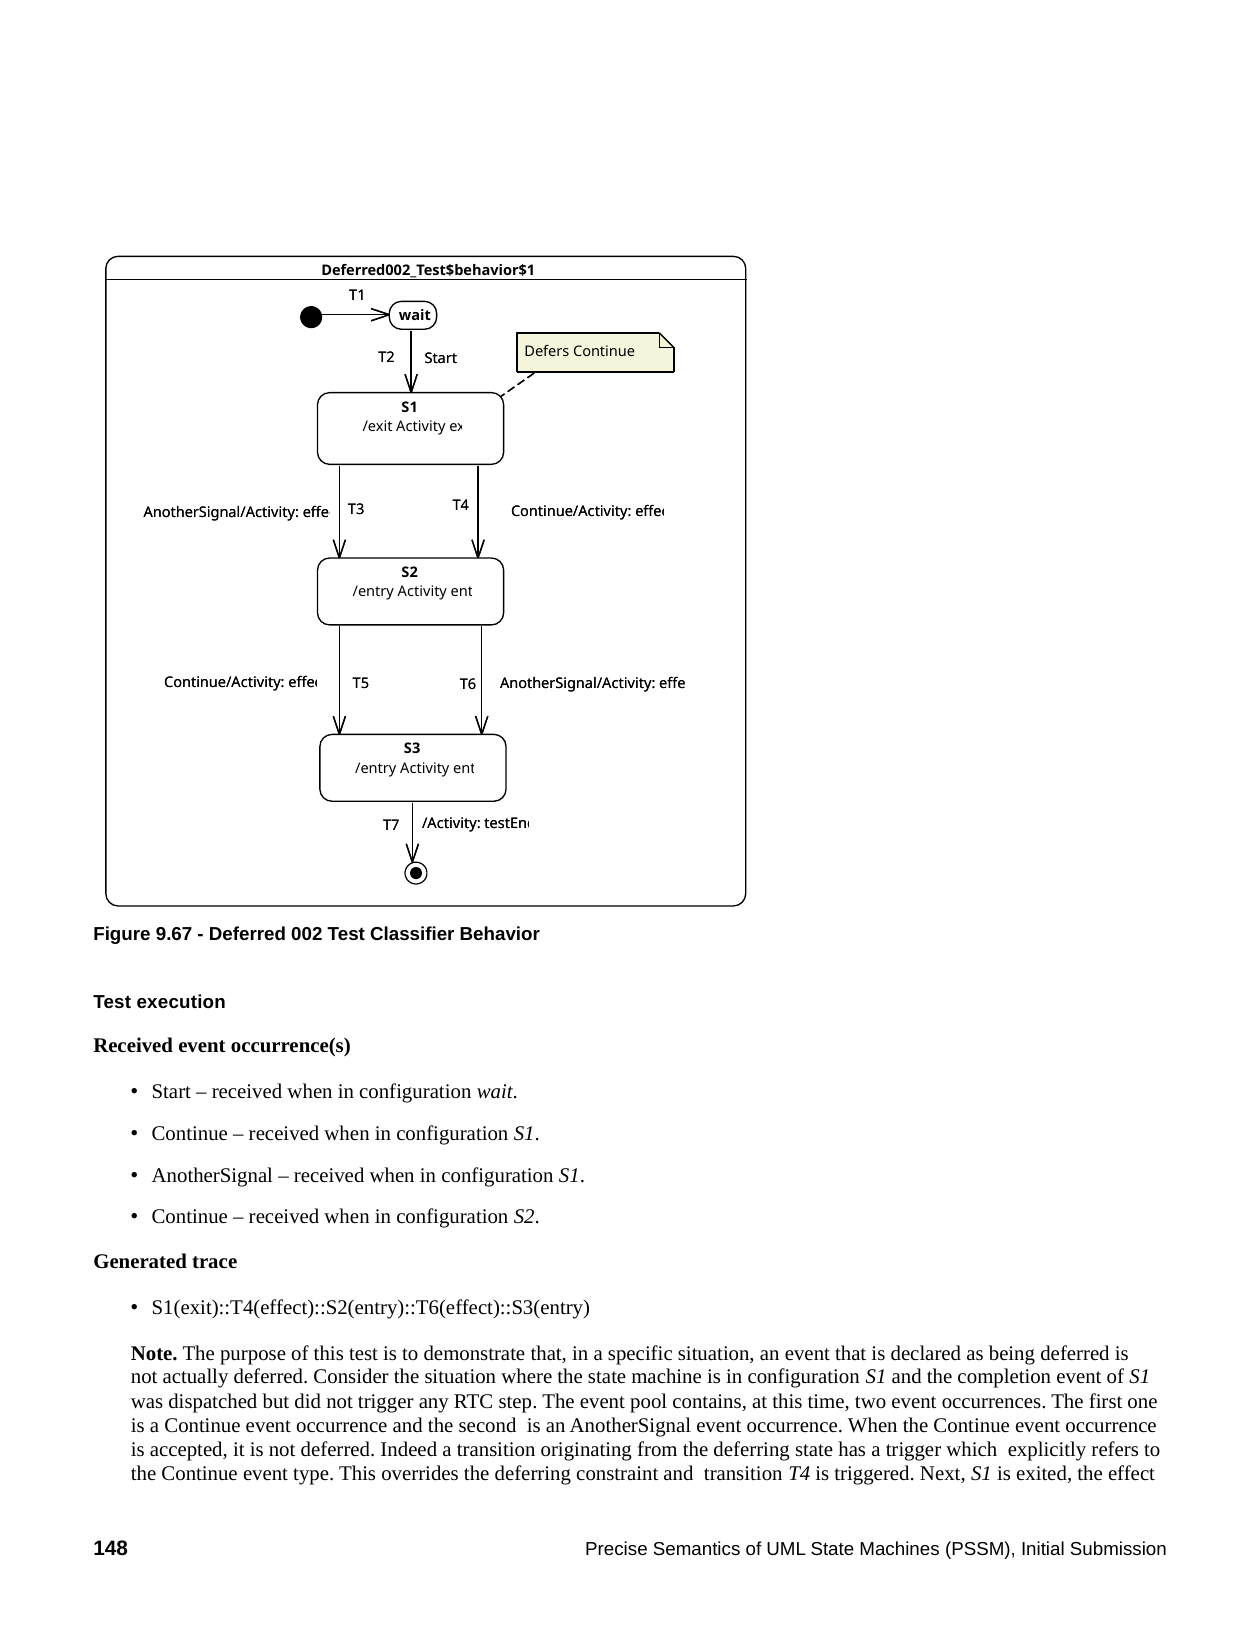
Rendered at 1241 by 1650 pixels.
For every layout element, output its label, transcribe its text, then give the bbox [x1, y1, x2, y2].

list Start – received when in configuration wait. [131, 1078, 1164, 1103]
text Note. The purpose of this test is to demonstrate that, in a specific situation, an event that is declared as being deferred is not actually deferred. Consider the situation where the state machine is in configuration S1 and the completion event of S1 was dispatched but did not trigger any RTC step. The event pool contains, at this time, two event occurrences. The first one is a Continue event occurrence and the second is an AnotherSignal event occurrence. When the Continue event occurrence is accepted, it is not deferred. Indeed a transition originating from the deferring state has a trigger which explicitly refers to the Continue event type. This overrides the deferring constraint and transition T4 is triggered. Next, S1 is exited, the effect [131, 1340, 1164, 1485]
text Generated trace [93, 1249, 1164, 1273]
list Continue – received when in configuration S1. [131, 1120, 1164, 1145]
list AnotherSignal – received when in configuration S1. [131, 1162, 1164, 1187]
text Received event occurrence(s) [93, 1033, 1164, 1057]
list Continue – received when in configuration S2. [131, 1203, 1164, 1228]
list S1(exit)::T4(effect)::S2(entry)::T6(effect)::S3(entry) [131, 1294, 1164, 1319]
subtitle Test execution [93, 991, 1164, 1012]
text Figure 9.67 - Deferred 002 Test Classifier Behavior [93, 243, 760, 945]
